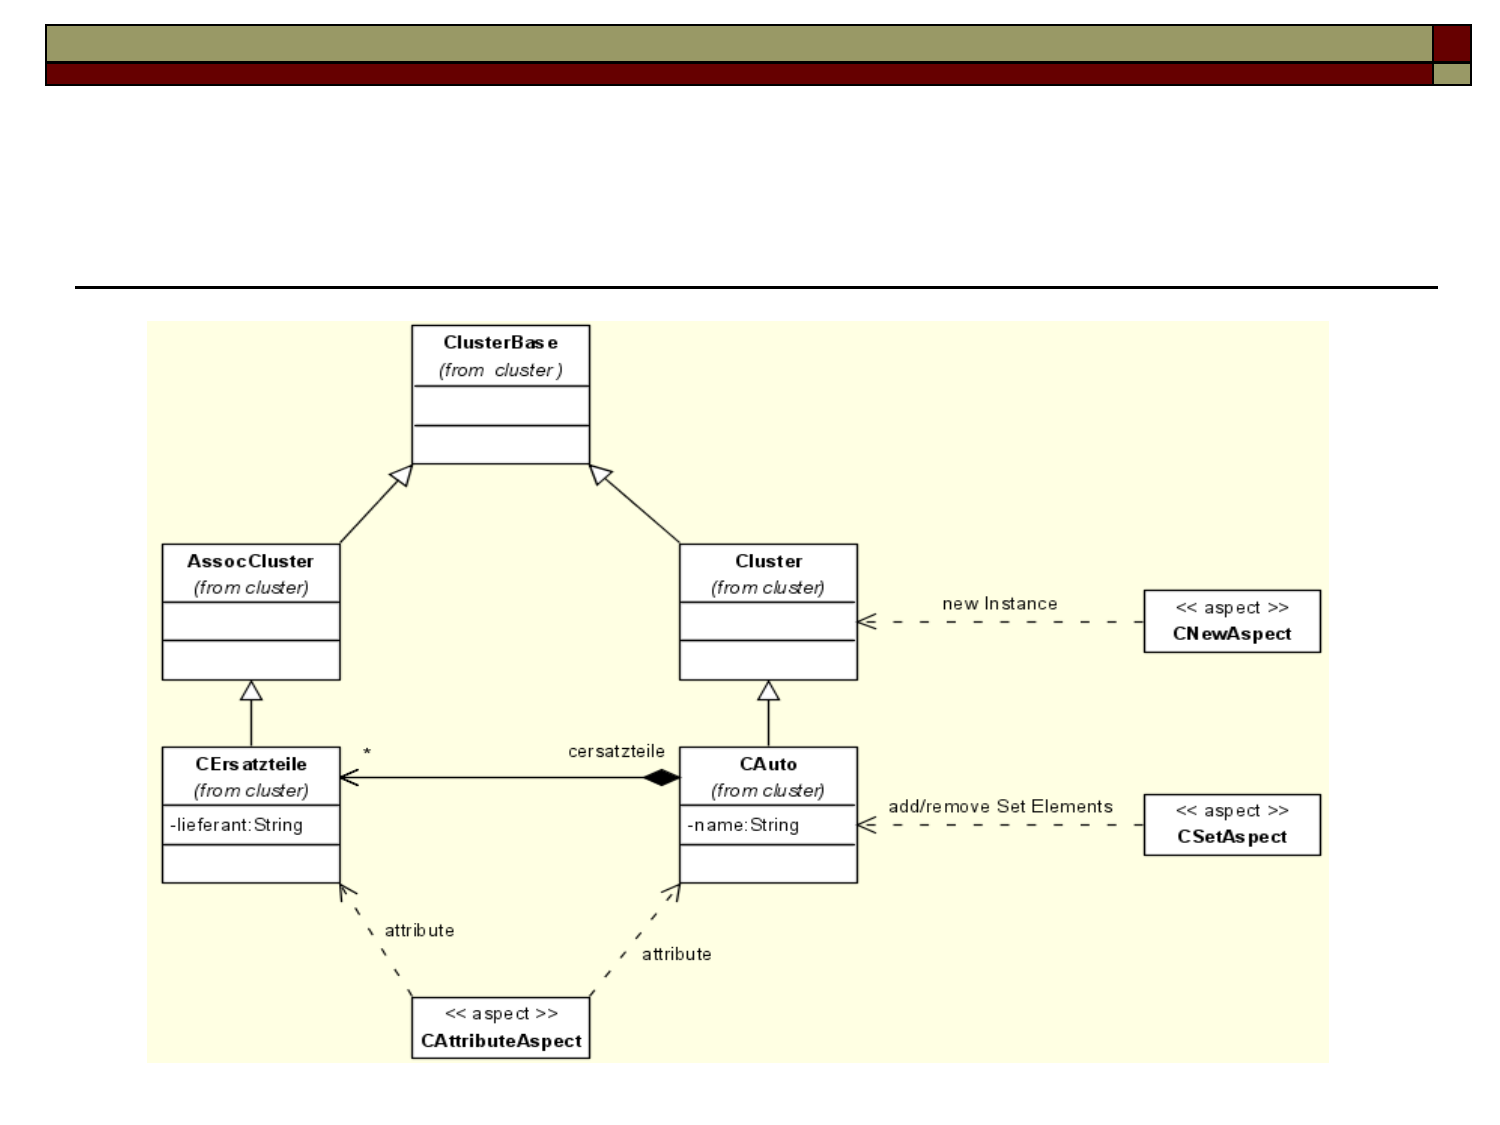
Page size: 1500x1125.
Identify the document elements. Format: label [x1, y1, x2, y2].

chart [147, 321, 1329, 1063]
